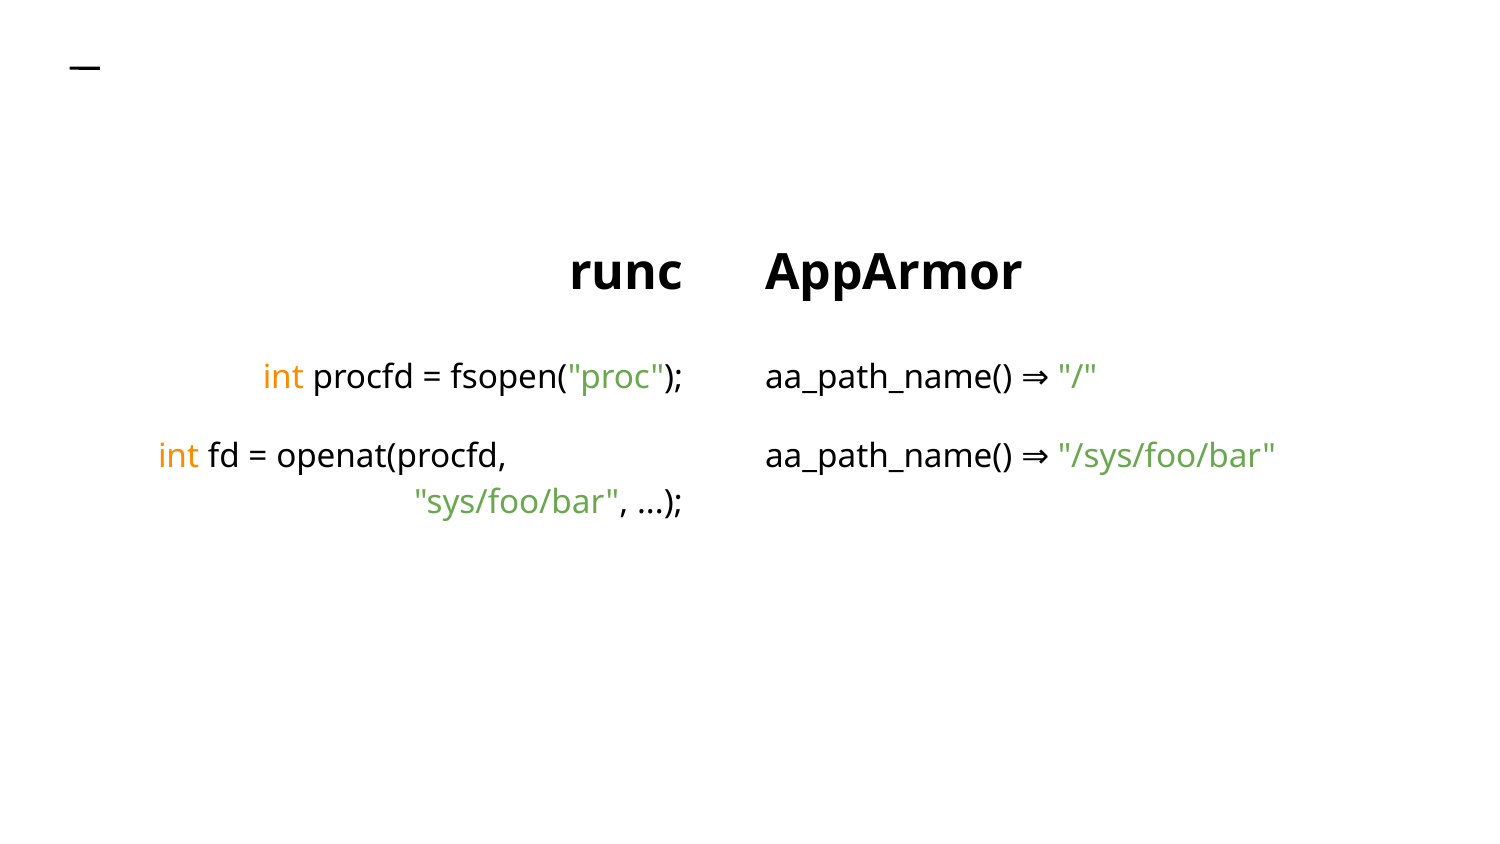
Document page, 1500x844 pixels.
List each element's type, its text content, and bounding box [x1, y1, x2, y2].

title runc [52, 216, 699, 315]
list int procfd = fsopen("proc"); int fd = openat(procfd, "sys/foo/bar", ...); [52, 334, 699, 699]
title AppArmor [750, 216, 1396, 315]
list aa_path_name() ⇒ "/" aa_path_name() ⇒ "/sys/foo/bar" [750, 334, 1396, 699]
